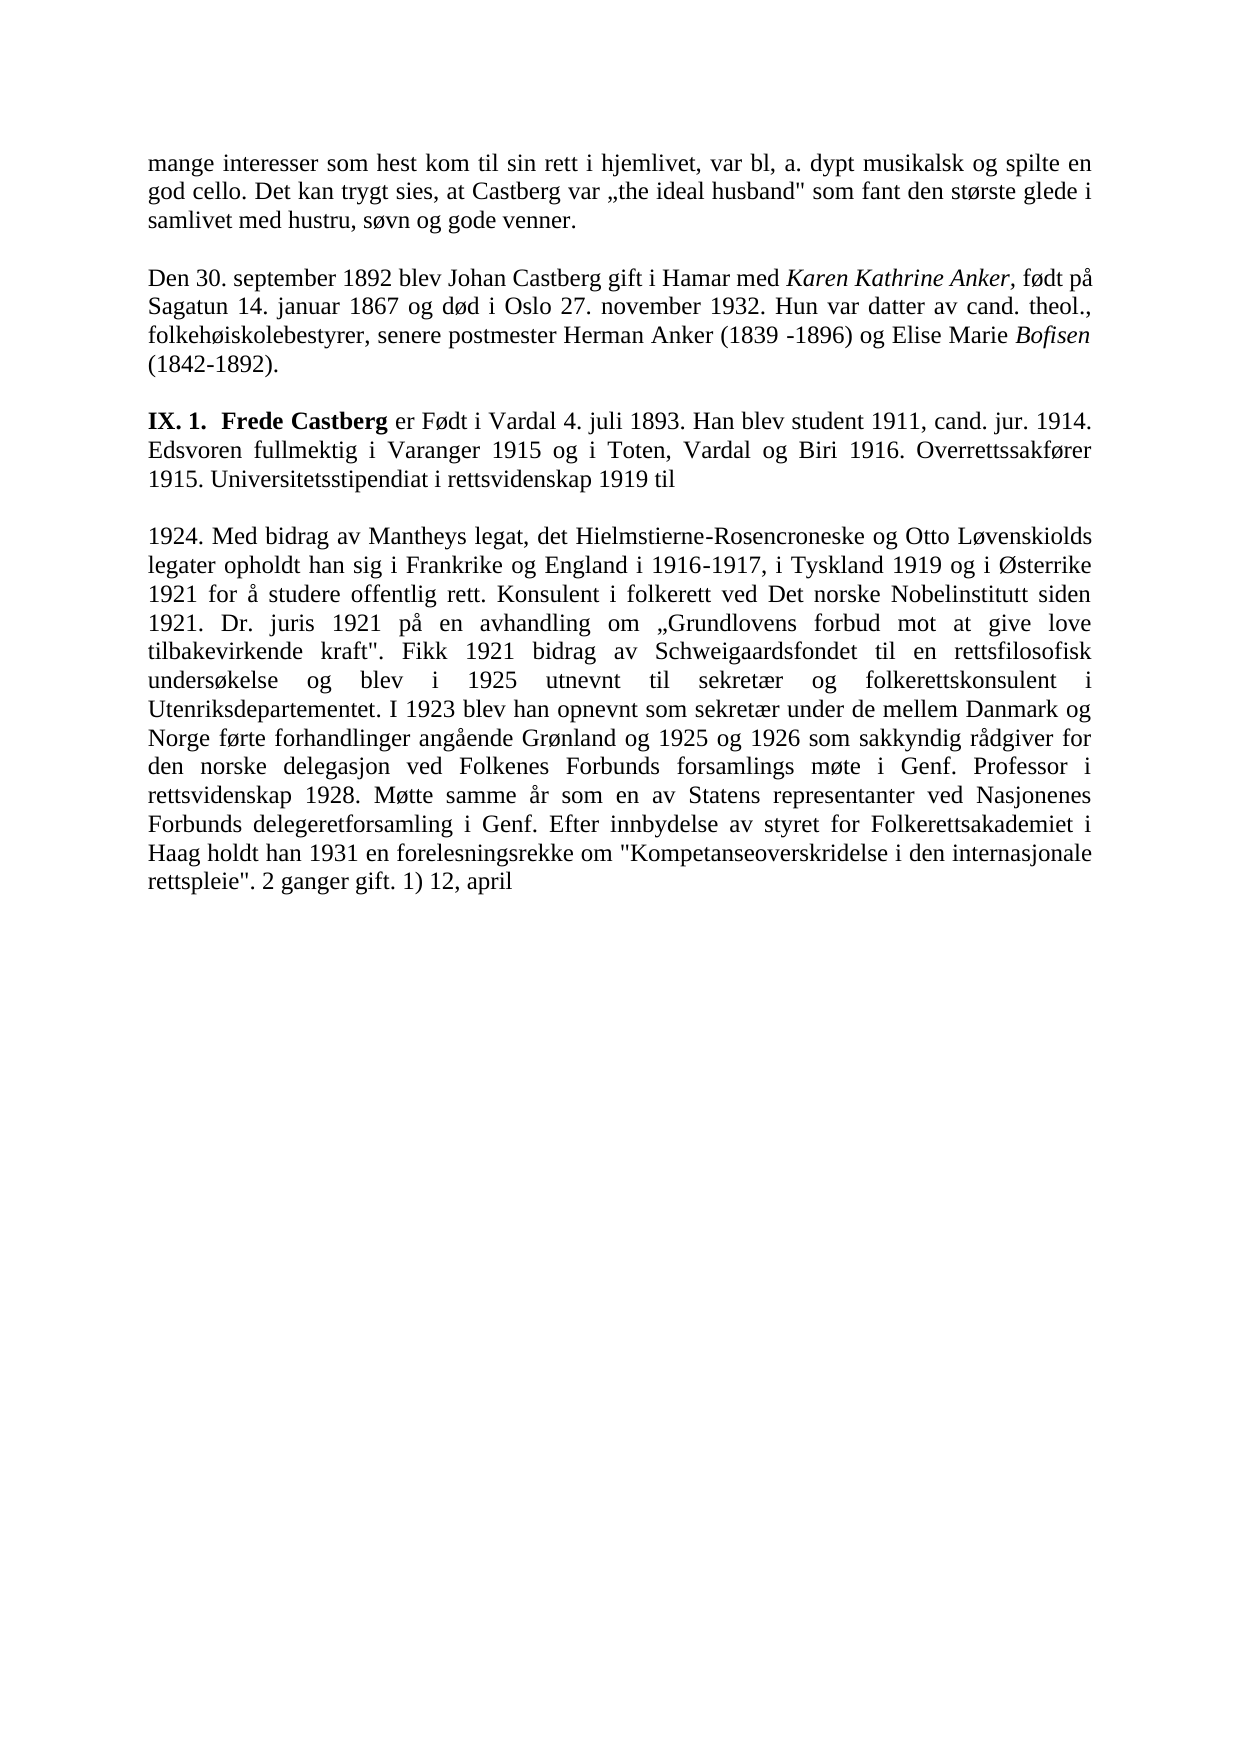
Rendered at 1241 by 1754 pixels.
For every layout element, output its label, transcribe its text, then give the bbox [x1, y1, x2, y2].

text mange interesser som hest kom til sin rett i hjemlivet, var bl, a. dypt musikalsk og spilte en god cello. Det kan trygt sies, at Castberg var „the ideal husband" som fant den største glede i samlivet med hustru, søvn og gode venner. [148, 148, 1093, 234]
text Den 30. september 1892 blev Johan Castberg gift i Hamar med Karen Kathrine Anker, født på Sagatun 14. januar 1867 og død i Oslo 27. november 1932. Hun var datter av cand. theol., folkehøiskolebestyrer, senere postmester Herman Anker (1839 ‑1896) og Elise Marie Bofisen (1842‑1892). [148, 263, 1093, 378]
text IX. 1. Frede Castberg er Født i Vardal 4. juli 1893. Han blev student 1911, cand. jur. 1914. Edsvoren fullmektig i Varanger 1915 og i Toten, Vardal og Biri 1916. Overrettssakfører 1915. Universitetsstipendiat i rettsvidenskap 1919 til [148, 406, 1093, 493]
text 1924. Med bidrag av Mantheys legat, det Hielmstierne‑Rosencroneske og Otto Løvenskiolds legater opholdt han sig i Frankrike og England i 1916‑1917, i Tyskland 1919 og i Østerrike 1921 for å studere offentlig rett. Konsulent i folkerett ved Det norske Nobelinstitutt siden 1921. Dr. juris 1921 på en avhandling om „Grundlovens forbud mot at give love tilbakevirkende kraft". Fikk 1921 bidrag av Schweigaardsfondet til en rettsfilosofisk undersøkelse og blev i 1925 utnevnt til sekretær og folkerettskonsulent i Utenriksdepartementet. I 1923 blev han opnevnt som sekretær under de mellem Danmark og Norge førte forhandlinger angående Grønland og 1925 og 1926 som sakkyndig rådgiver for den norske delegasjon ved Folkenes Forbunds forsamlings møte i Genf. Professor i rettsvidenskap 1928. Møtte samme år som en av Statens representanter ved Nasjonenes Forbunds delegeretforsamling i Genf. Efter innbydelse av styret for Folkerettsakademiet i Haag holdt han 1931 en forelesningsrekke om "Kompetanseoverskridelse i den internasjonale rettspleie". 2 ganger gift. 1) 12, april [148, 521, 1093, 895]
